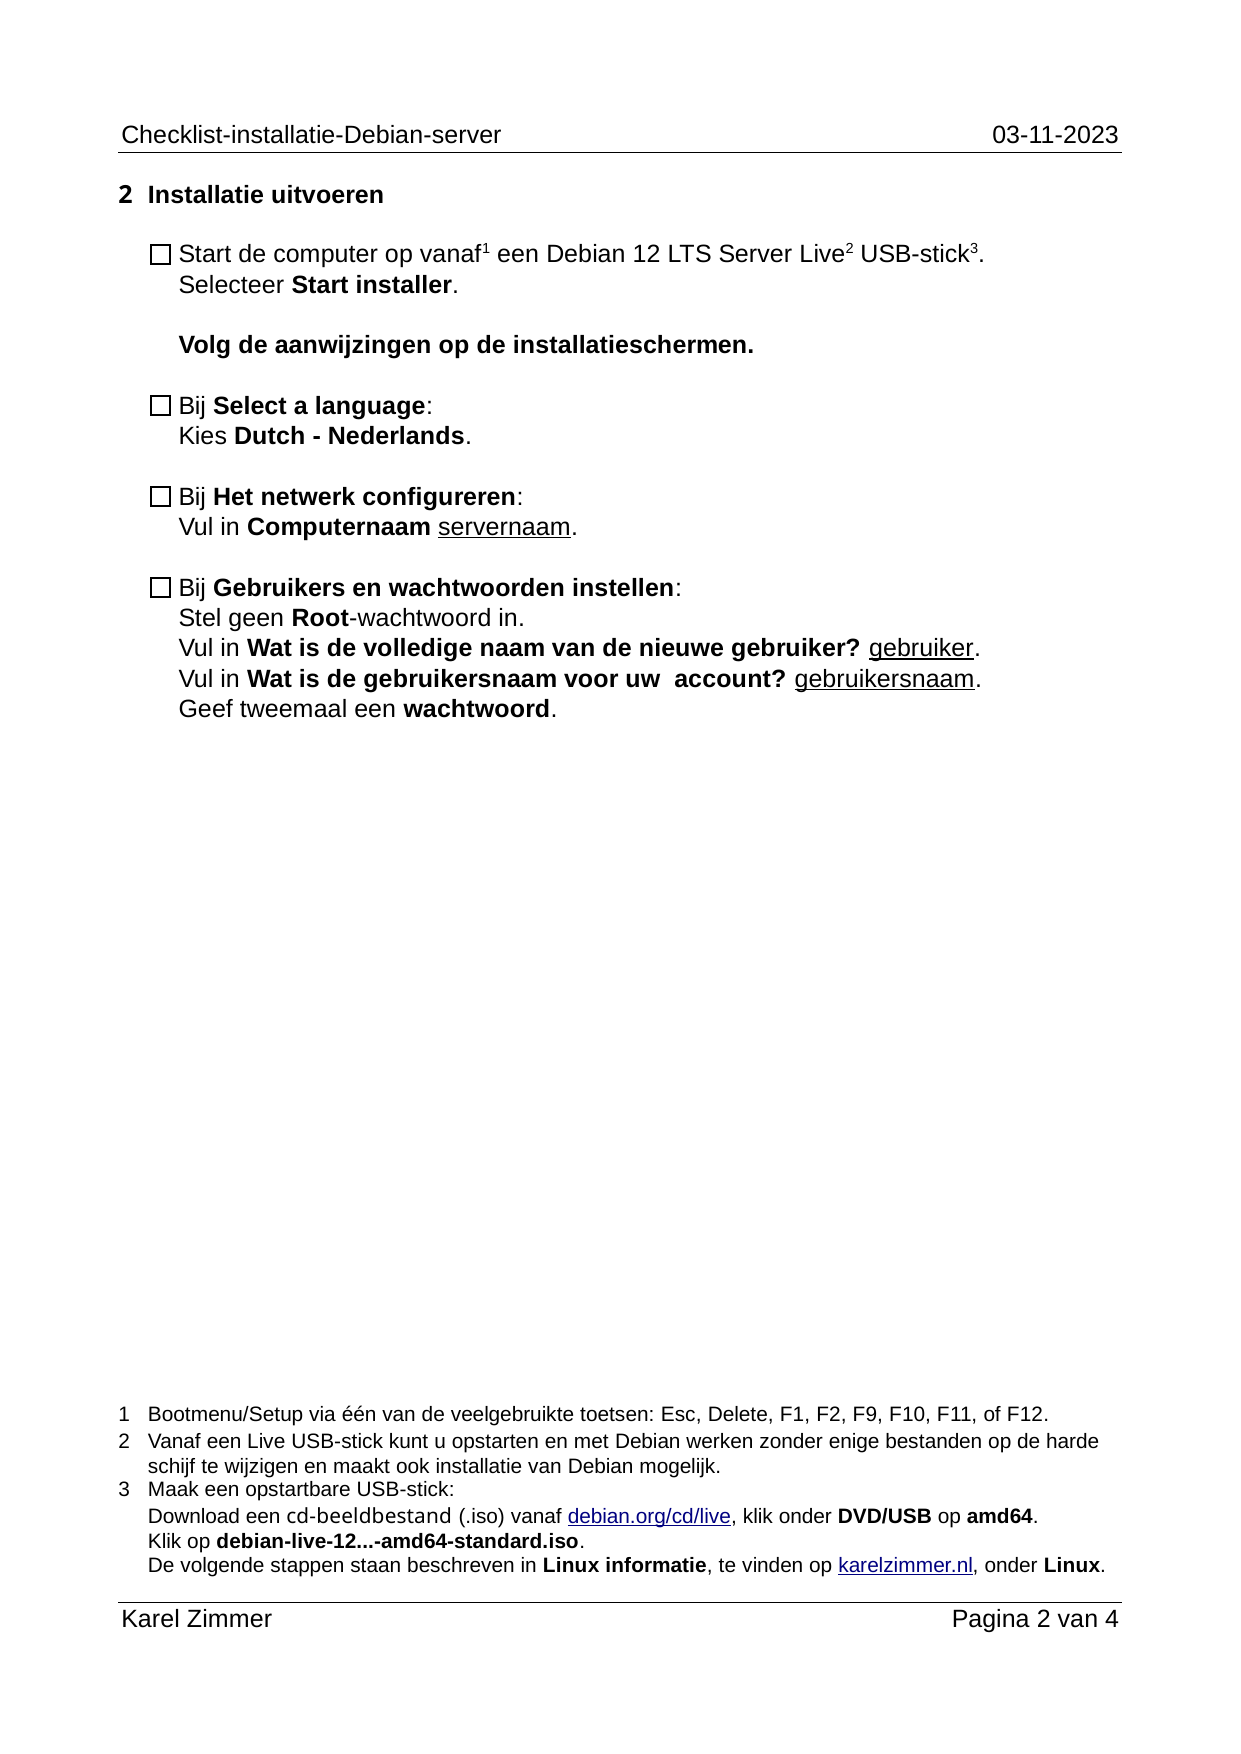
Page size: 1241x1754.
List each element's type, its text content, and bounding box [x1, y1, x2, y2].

table_cell [142, 694, 177, 724]
table_cell [118, 391, 142, 421]
table_cell [142, 482, 177, 512]
table_cell Vul in Computernaam servernaam. [177, 512, 1122, 542]
table_cell [142, 573, 177, 603]
table_cell [118, 573, 142, 603]
table_cell Geef tweemaal een wachtwoord. [177, 694, 1122, 724]
table_header [118, 239, 142, 269]
table_cell [118, 603, 142, 633]
table_cell [118, 633, 142, 663]
table_cell [118, 542, 142, 572]
table_cell [142, 633, 177, 663]
table_cell [118, 664, 142, 694]
table_header Start de computer op vanaf een Debian 12 LTS Server Live USB-stick. [177, 239, 1122, 269]
table_cell [177, 542, 1122, 572]
table_header [142, 239, 177, 269]
table_cell [118, 421, 142, 451]
table_cell [177, 451, 1122, 482]
table_cell Stel geen Root-wachtwoord in. [177, 603, 1122, 633]
table_cell [142, 542, 177, 572]
table_cell [118, 269, 142, 300]
table_cell [118, 330, 142, 360]
table_cell [177, 300, 1122, 330]
table_cell [142, 512, 177, 542]
table_cell [142, 451, 177, 482]
table_cell [142, 391, 177, 421]
table_cell [177, 360, 1122, 391]
table_cell Bij Het netwerk configureren: [177, 482, 1122, 512]
table_cell [142, 300, 177, 330]
table_cell [118, 360, 142, 391]
table_cell Volg de aanwijzingen op de installatieschermen. [177, 330, 1122, 360]
table_cell [118, 694, 142, 724]
table_cell Kies Dutch - Nederlands. [177, 421, 1122, 451]
table_cell [118, 482, 142, 512]
table_cell [142, 603, 177, 633]
table_cell Vul in Wat is de volledige naam van de nieuwe gebruiker? gebruiker. [177, 633, 1122, 663]
table_cell Selecteer Start installer. [177, 269, 1122, 300]
table_cell [142, 330, 177, 360]
table_cell [118, 300, 142, 330]
table_cell [142, 664, 177, 694]
table_cell Vul in Wat is de gebruikersnaam voor uw account? gebruikersnaam. [177, 664, 1122, 694]
table_cell [142, 269, 177, 300]
table_cell [142, 421, 177, 451]
table_cell Bij Gebruikers en wachtwoorden instellen: [177, 573, 1122, 603]
table_cell Bij Select a language: [177, 391, 1122, 421]
table_cell [118, 451, 142, 482]
table_cell [142, 360, 177, 391]
list Installatie uitvoeren [118, 177, 1122, 211]
table_cell [118, 512, 142, 542]
